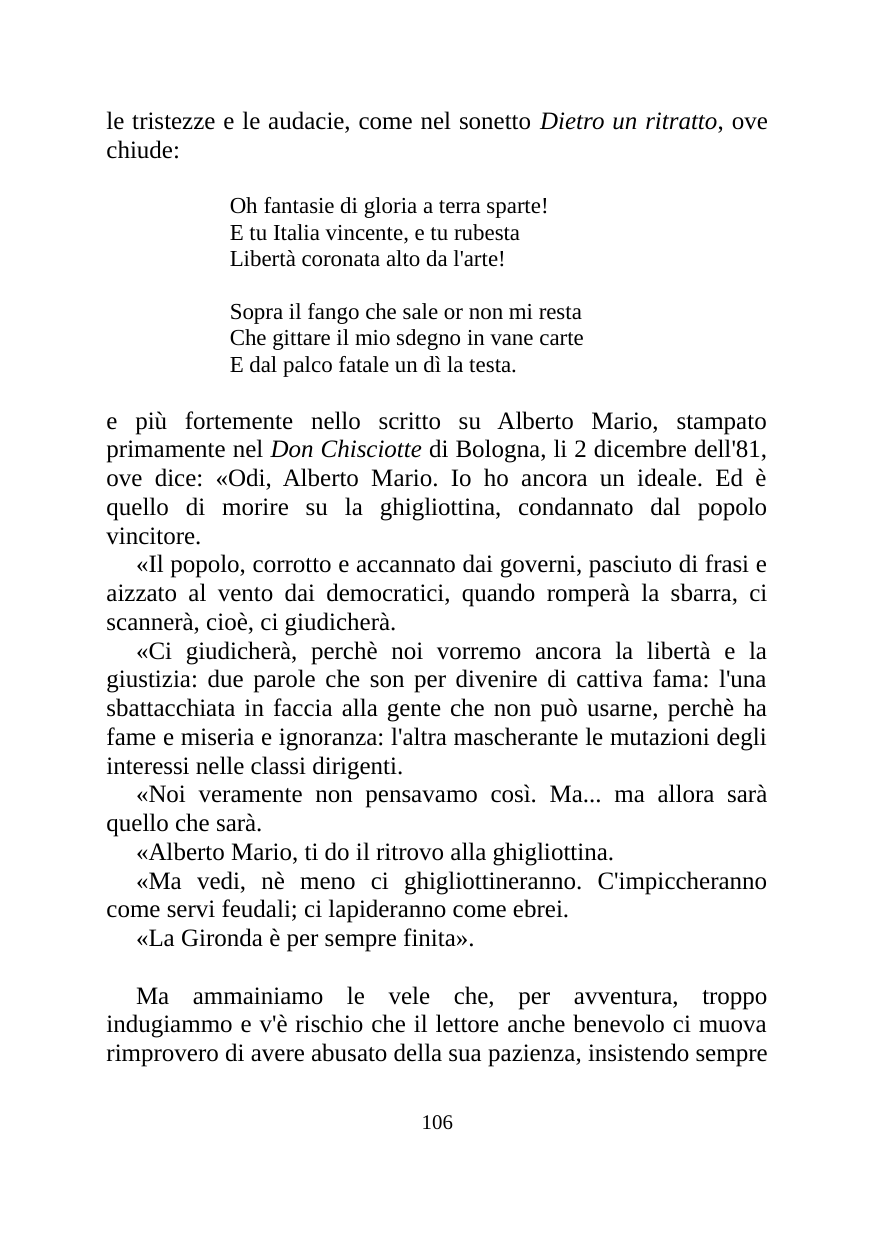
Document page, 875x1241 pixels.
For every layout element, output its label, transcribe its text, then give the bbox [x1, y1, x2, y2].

text «Ci giudicherà, perchè noi vorremo ancora la libertà e la giustizia: due parole che son per divenire di cattiva fama: l'una sbattacchiata in faccia alla gente che non può usarne, perchè ha fame e miseria e ignoranza: l'altra mascherante le mutazioni degli interessi nelle classi dirigenti. [106, 636, 768, 779]
text «Noi veramente non pensavamo così. Ma... ma allora sarà quello che sarà. [106, 779, 768, 837]
text Libertà coronata alto da l'arte! [200, 245, 768, 272]
text Che gittare il mio sdegno in vane carte [200, 324, 768, 351]
text E tu Italia vincente, e tu rubesta [200, 219, 768, 245]
text «Ma vedi, nè meno ci ghigliottineranno. C'impiccheranno come servi feudali; ci lapideranno come ebrei. [106, 866, 768, 923]
text Sopra il fango che sale or non mi resta [200, 298, 768, 324]
text «Il popolo, corrotto e accannato dai governi, pasciuto di frasi e aizzato al vento dai democratici, quando romperà la sbarra, ci scannerà, cioè, ci giudicherà. [106, 549, 768, 636]
text E dal palco fatale un dì la testa. [200, 351, 768, 377]
text «La Gironda è per sempre finita». [106, 923, 768, 952]
text Oh fantasie di gloria a terra sparte! [200, 192, 768, 219]
text «Alberto Mario, ti do il ritrovo alla ghigliottina. [106, 837, 768, 866]
text e più fortemente nello scritto su Alberto Mario, stampato primamente nel Don Chisciotte di Bologna, li 2 dicembre dell'81, ove dice: «Odi, Alberto Mario. Io ho ancora un ideale. Ed è quello di morire su la ghigliottina, condannato dal popolo vincitore. [106, 406, 768, 549]
text Ma ammainiamo le vele che, per avventura, troppo indugiammo e v'è rischio che il lettore anche benevolo ci muova rimprovero di avere abusato della sua pazienza, insistendo sempre [106, 981, 768, 1067]
text le tristezze e le audacie, come nel sonetto Dietro un ritratto, ove chiude: [106, 106, 768, 164]
